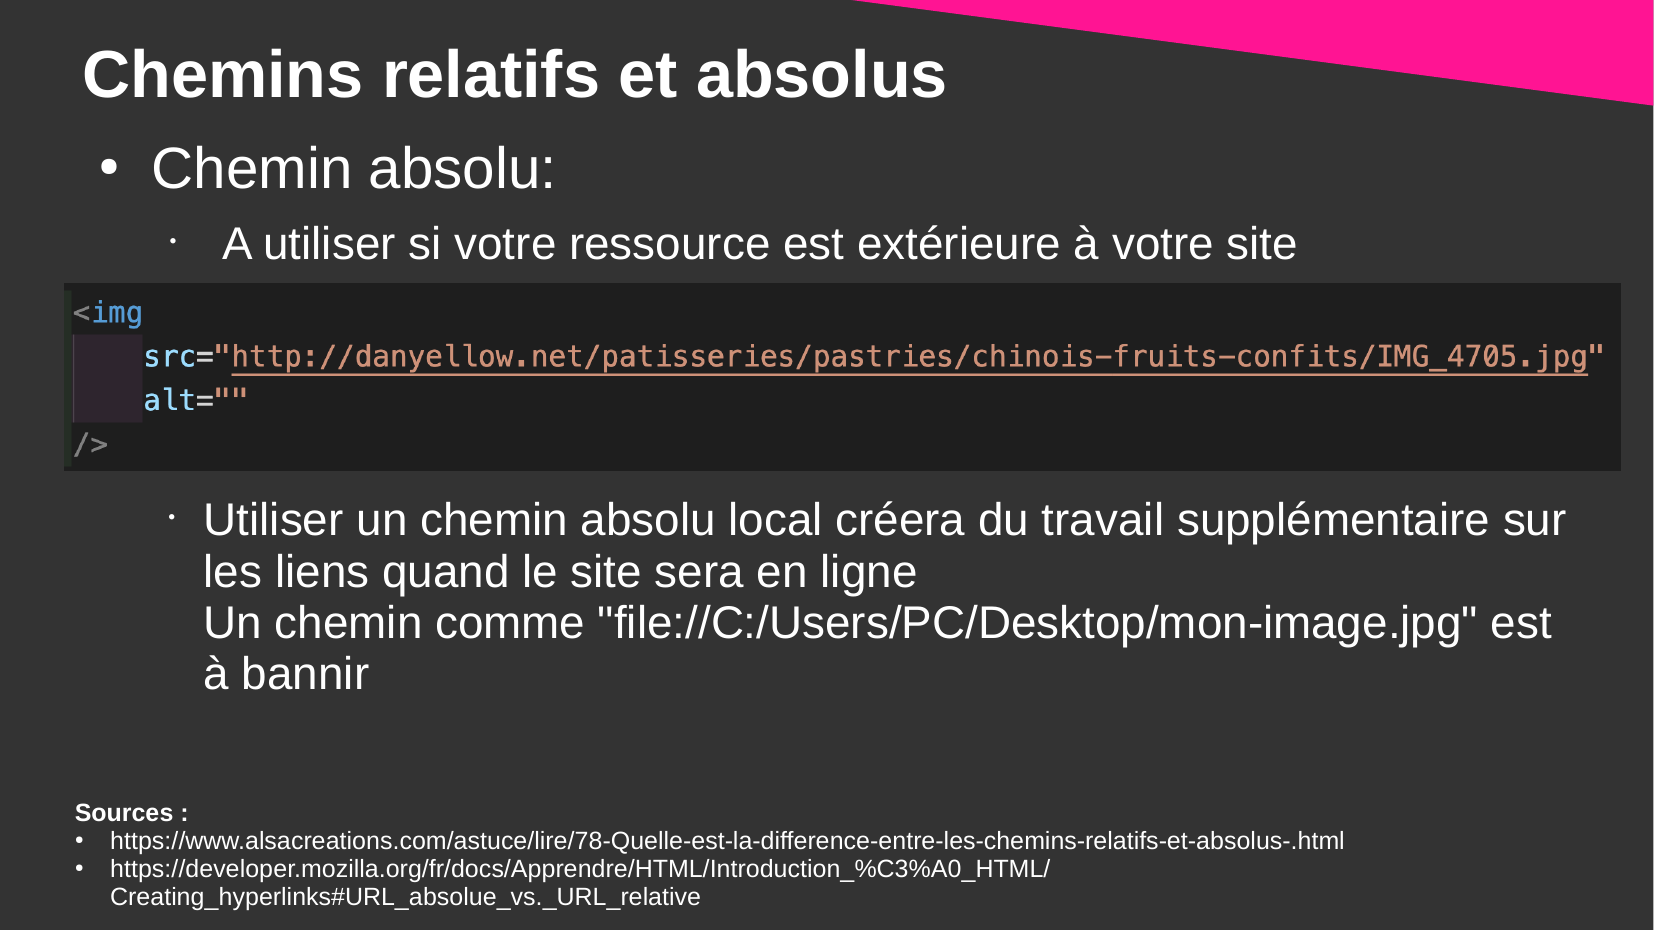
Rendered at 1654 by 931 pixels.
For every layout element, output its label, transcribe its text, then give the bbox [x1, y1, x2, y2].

text_box [851, 0, 1654, 106]
picture [64, 283, 1621, 471]
text_box Utiliser un chemin absolu local créera du travail supplémentaire sur les liens quand le site sera en ligne Un chemin comme "file://C:/Users/PC/Desktop/mon-image.jpg" est à bannir [153, 486, 1595, 707]
list Chemin absolu: A utiliser si votre ressource est extérieure à votre site [80, 135, 1546, 283]
text_box Sources : https://www.alsacreations.com/astuce/lire/78-Quelle-est-la-difference-entre-les-chemins-relatifs-et-absolus-.html https://developer.mozilla.org/fr/docs/Apprendre/HTML/Introduction_%C3%A0_HTML/Creating_hyperlinks#URL_absolue_vs._URL_relative [60, 791, 1642, 931]
title Chemins relatifs et absolus [82, 37, 1040, 122]
